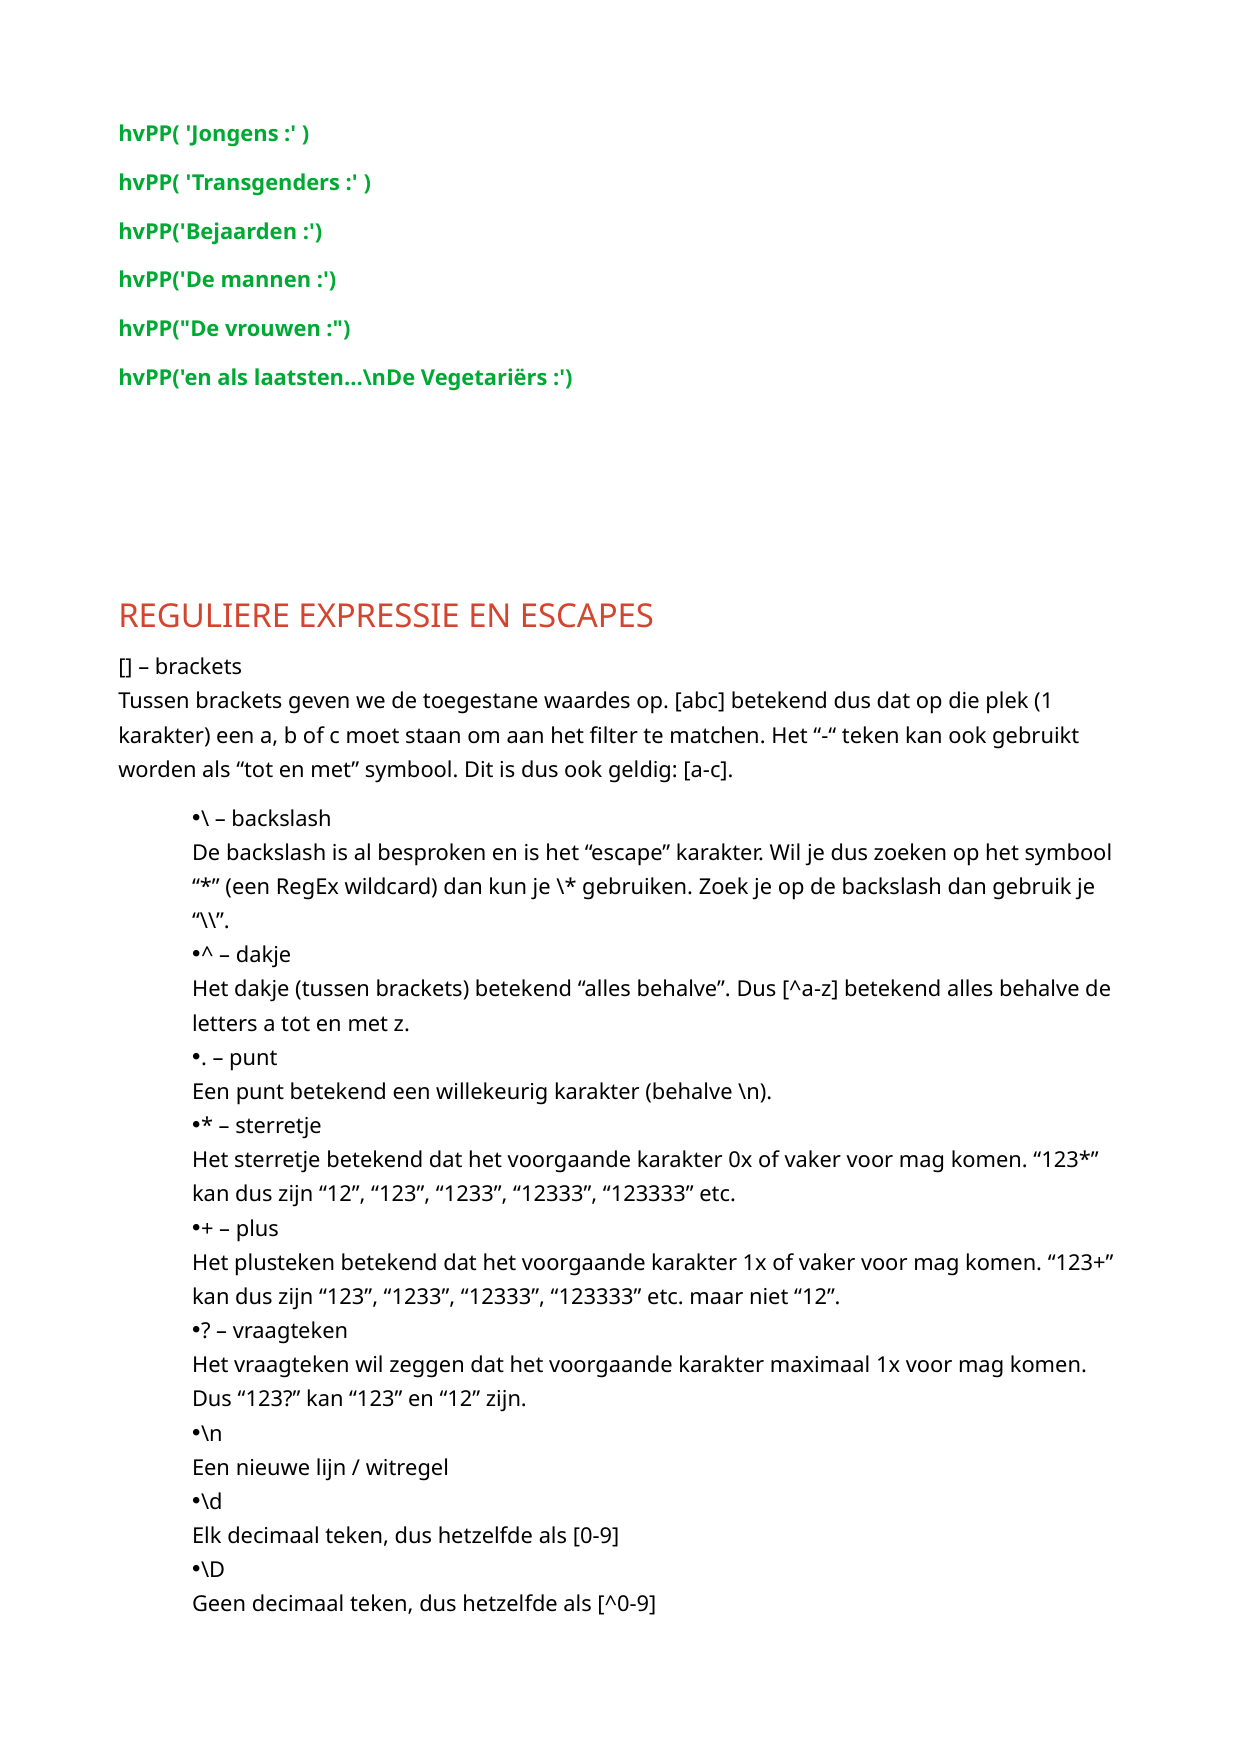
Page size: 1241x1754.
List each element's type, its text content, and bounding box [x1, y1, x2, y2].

list ^ – dakje Het dakje (tussen brackets) betekend “alles behalve”. Dus [^a-z] betekend alles behalve de letters a tot en met z. [118, 939, 1122, 1037]
text hvPP('Bejaarden :') [118, 216, 1122, 245]
text hvPP("De vrouwen :") [118, 313, 1122, 343]
list \D Geen decimaal teken, dus hetzelfde als [^0-9] [118, 1554, 1122, 1618]
list \d Elk decimaal teken, dus hetzelfde als [0-9] [118, 1486, 1122, 1550]
text hvPP('en als laatsten...\nDe Vegetariërs :') [118, 362, 1122, 392]
list . – punt Een punt betekend een willekeurig karakter (behalve \n). [118, 1042, 1122, 1106]
text hvPP( 'Transgenders :' ) [118, 167, 1122, 197]
subtitle REGULIERE EXPRESSIE EN ESCAPES [118, 592, 1122, 637]
list \ – backslash De backslash is al besproken en is het “escape” karakter. Wil je dus zoeken op het symbool “*” (een RegEx wildcard) dan kun je \* gebruiken. Zoek je op de backslash dan gebruik je “\\”. [118, 802, 1122, 935]
text hvPP( 'Jongens :' ) [118, 118, 1122, 148]
text [] – brackets Tussen brackets geven we de toegestane waardes op. [abc] betekend dus dat op die plek (1 karakter) een a, b of c moet staan om aan het filter te matchen. Het “-“ teken kan ook gebruikt worden als “tot en met” symbool. Dit is dus ook geldig: [a-c]. [118, 651, 1122, 783]
list ? – vraagteken Het vraagteken wil zeggen dat het voorgaande karakter maximaal 1x voor mag komen. Dus “123?” kan “123” en “12” zijn. [118, 1315, 1122, 1413]
list + – plus Het plusteken betekend dat het voorgaande karakter 1x of vaker voor mag komen. “123+” kan dus zijn “123”, “1233”, “12333”, “123333” etc. maar niet “12”. [118, 1212, 1122, 1311]
list * – sterretje Het sterretje betekend dat het voorgaande karakter 0x of vaker voor mag komen. “123*” kan dus zijn “12”, “123”, “1233”, “12333”, “123333” etc. [118, 1110, 1122, 1208]
text hvPP('De mannen :') [118, 264, 1122, 294]
list \n Een nieuwe lijn / witregel [118, 1417, 1122, 1481]
